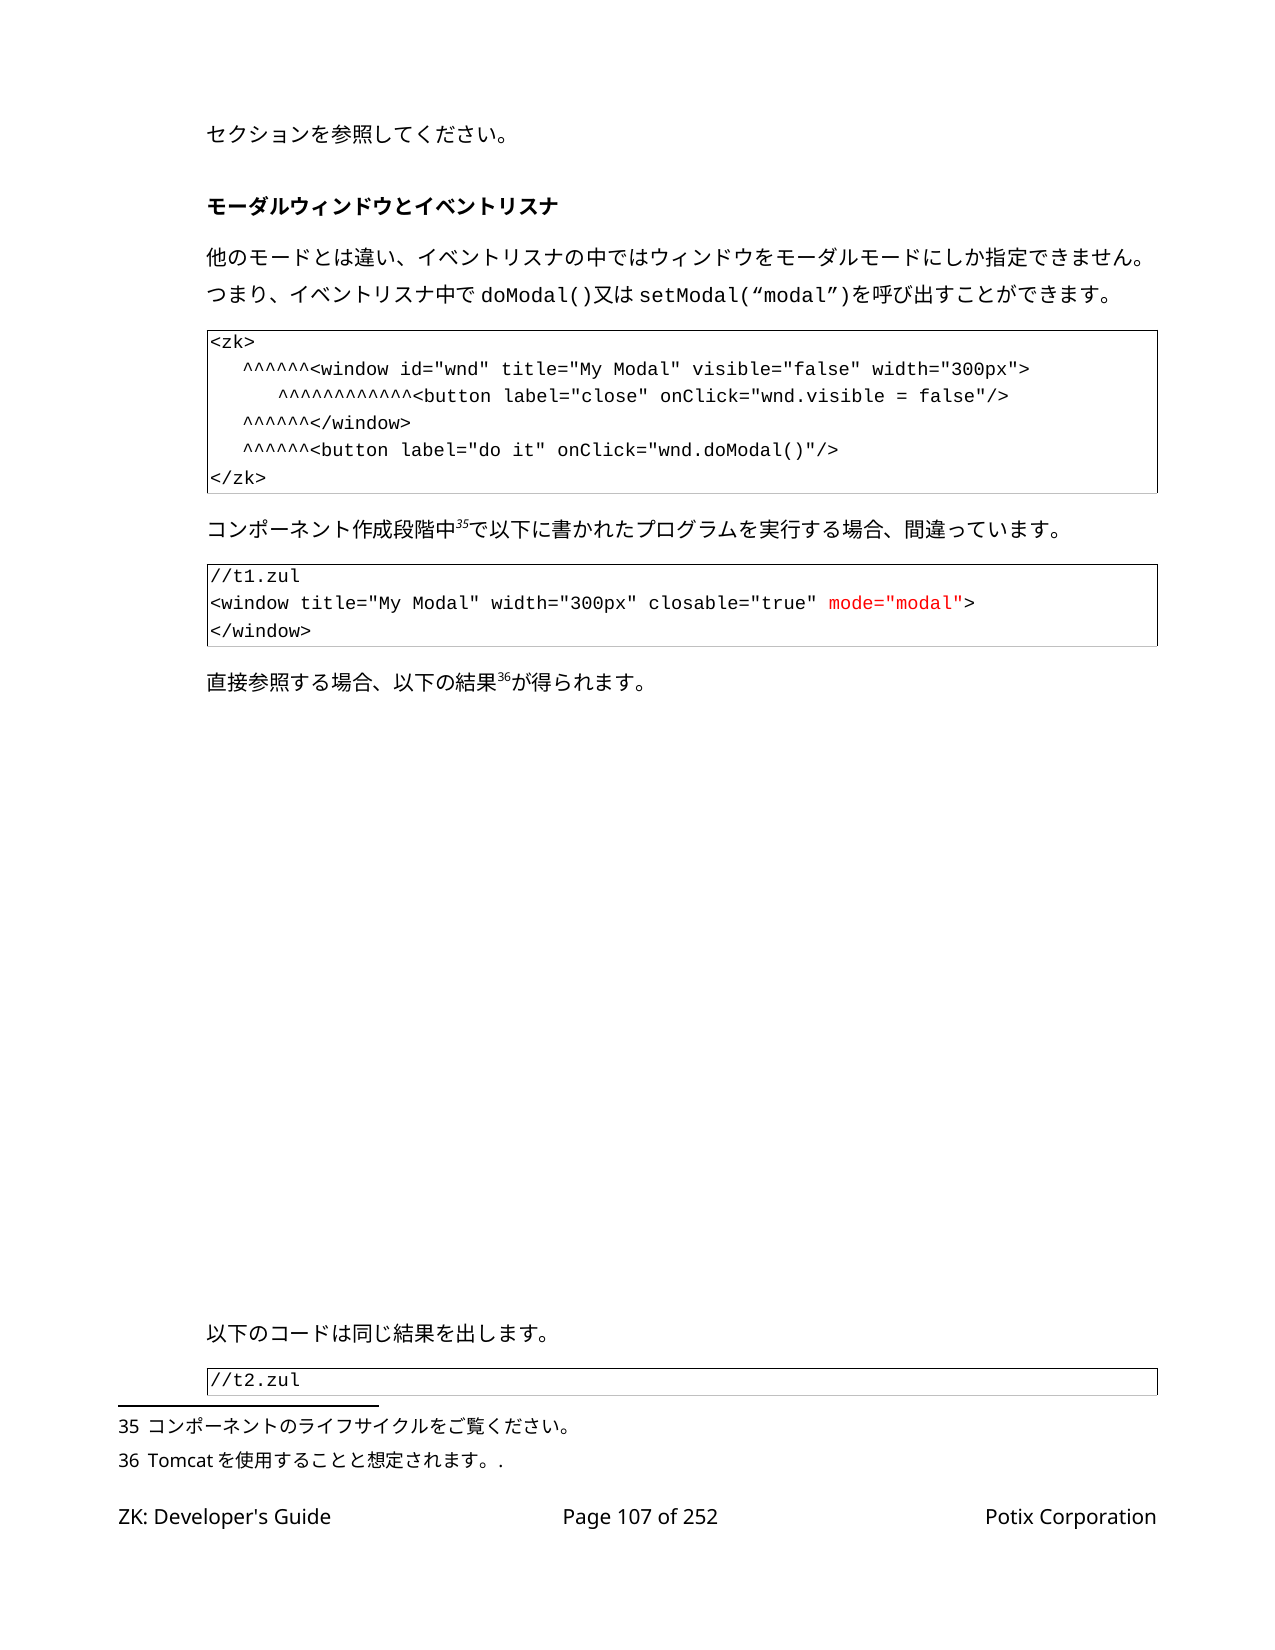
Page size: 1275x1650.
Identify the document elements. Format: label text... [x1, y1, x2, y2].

text ^^^^^^<window id="wnd" title="My Modal" visible="false" width="300px"> [208, 357, 1157, 381]
text //t1.zul [208, 565, 1157, 588]
text 以下のコードは同じ結果を出します。 [207, 1317, 1157, 1347]
text ^^^^^^<button label="do it" onClick="wnd.doModal()"/> [208, 438, 1157, 463]
subtitle モーダルウィンドウとイベントリスナ [207, 191, 1157, 221]
text Tomcatを使用することと想定されます。. [118, 1446, 1157, 1473]
text ^^^^^^</window> [208, 411, 1157, 435]
text //t2.zul [208, 1369, 1157, 1395]
text ^^^^^^^^^^^^<button label="close" onClick="wnd.visible = false"/> [208, 384, 1157, 408]
text コンポーネント作成段階中で以下に書かれたプログラムを実行する場合、間違っています。 [207, 513, 1157, 543]
text </zk> [208, 466, 1157, 493]
text <zk> [208, 331, 1157, 354]
text <window title="My Modal" width="300px" closable="true" mode="modal"> [208, 591, 1157, 616]
text コンポーネントのライフサイクルをご覧ください。 [118, 1412, 1157, 1439]
text 直接参照する場合、以下の結果が得られます。 [207, 666, 1157, 696]
text </window> [208, 618, 1157, 646]
text 他のモードとは違い、イベントリスナの中ではウィンドウをモーダルモードにしか指定できません。つまり、イベントリスナ中でdoModal()又はsetModal(“modal”)を呼び出すことができます。 [207, 241, 1157, 309]
text セクションを参照してください。 [207, 118, 1157, 148]
